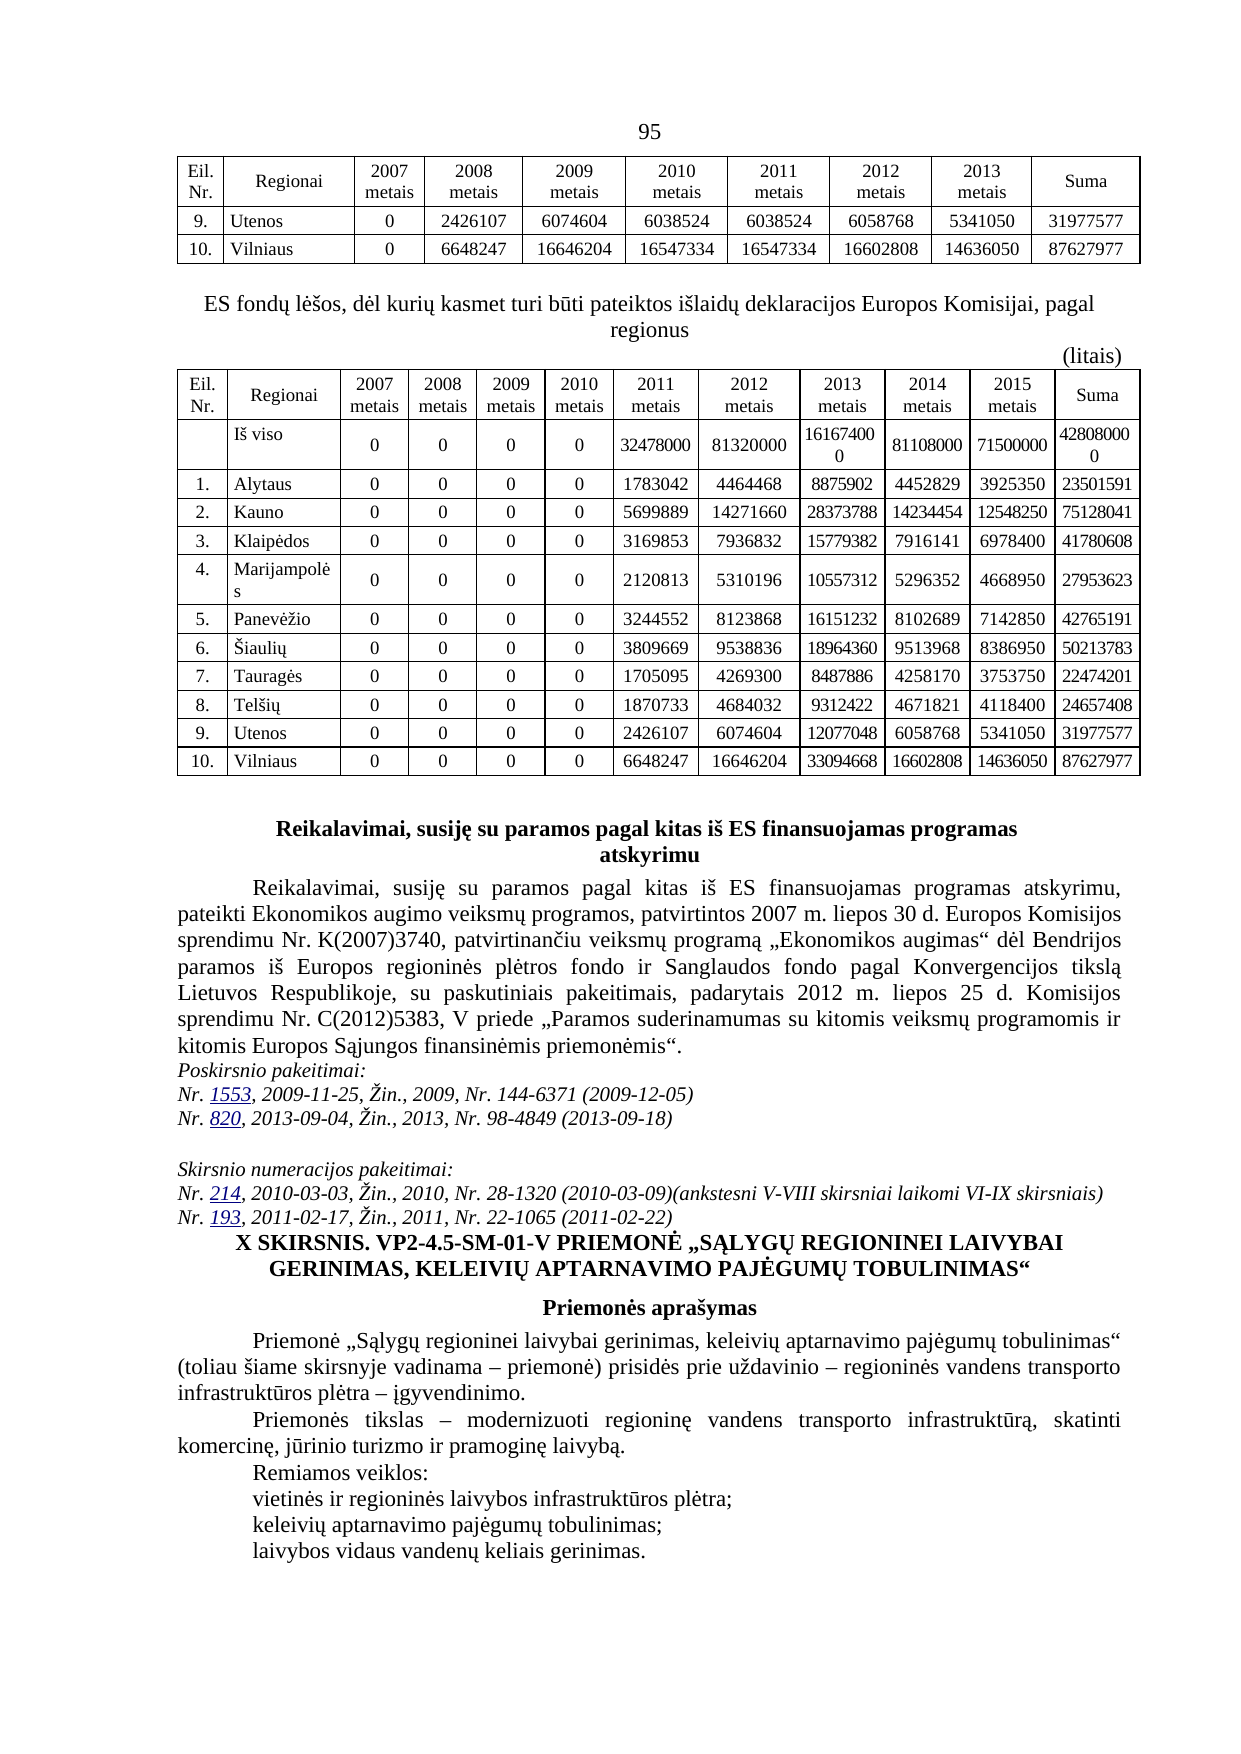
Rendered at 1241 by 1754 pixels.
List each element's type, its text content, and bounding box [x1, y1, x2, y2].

table_cell 31977577 [1056, 719, 1139, 746]
table_cell 16547334 [728, 235, 829, 262]
table_cell 16602808 [830, 235, 931, 262]
table_cell 9. [178, 207, 223, 234]
table_cell 5296352 [886, 555, 969, 604]
table_cell Utenos [228, 719, 340, 746]
table_cell 18964360 [801, 634, 884, 661]
table_cell 28373788 [801, 499, 884, 526]
table_cell 24657408 [1056, 691, 1139, 718]
table_cell 0 [546, 605, 613, 633]
table_cell 1783042 [614, 470, 698, 497]
table_cell 10. [178, 748, 227, 775]
table_cell 4671821 [886, 691, 969, 718]
table_cell 9. [178, 719, 227, 746]
text keleivių aptarnavimo pajėgumų tobulinimas; [177, 1511, 1122, 1538]
table_cell 0 [409, 719, 476, 746]
table_cell 0 [355, 207, 424, 234]
table_cell 0 [409, 662, 476, 689]
table_cell 75128041 [1056, 499, 1139, 526]
table_cell Vilniaus [224, 235, 354, 262]
table_cell 87627977 [1056, 748, 1139, 775]
text Priemonės tikslas – modernizuoti regioninę vandens transporto infrastruktūrą, skatinti komercinę, jūrinio turizmo ir pramoginę laivybą. [177, 1406, 1122, 1458]
table_cell 5310196 [699, 555, 799, 604]
table_cell 5341050 [971, 719, 1054, 746]
table_cell 0 [341, 499, 408, 526]
table_cell 16602808 [886, 748, 969, 775]
table_cell 0 [546, 662, 613, 689]
table_cell Marijampolės [228, 555, 340, 604]
table_cell Telšių [228, 691, 340, 718]
table_cell 0 [341, 420, 408, 469]
table_cell 0 [341, 691, 408, 718]
text Reikalavimai, susiję su paramos pagal kitas iš ES finansuojamas programas atskyrimu [177, 788, 1122, 867]
table_cell 3753750 [971, 662, 1054, 689]
table_cell 16646204 [699, 748, 799, 775]
table_cell 0 [341, 719, 408, 746]
table_cell 22474201 [1056, 662, 1139, 689]
text vietinės ir regioninės laivybos infrastruktūros plėtra; [177, 1485, 1122, 1511]
table_cell [178, 420, 227, 469]
table_header Eil. Nr. [178, 157, 223, 206]
table_cell 1. [178, 470, 227, 497]
table_cell 0 [477, 662, 544, 689]
table_cell 8487886 [801, 662, 884, 689]
table_cell 6074604 [523, 207, 625, 234]
table_cell Tauragės [228, 662, 340, 689]
table_cell 0 [409, 691, 476, 718]
table_header 2010 metais [626, 157, 727, 206]
table_cell 42765191 [1056, 605, 1139, 633]
table_cell 4452829 [886, 470, 969, 497]
table_cell 0 [341, 662, 408, 689]
table_header 2012 metais [830, 157, 931, 206]
table_cell 71500000 [971, 420, 1054, 469]
text Nr. 1553, 2009-11-25, Žin., 2009, Nr. 144-6371 (2009-12-05) [177, 1082, 1122, 1106]
table_header Suma [1032, 157, 1139, 206]
table_cell Alytaus [228, 470, 340, 497]
table_header 2007 metais [341, 370, 408, 419]
table_cell 10. [178, 235, 223, 262]
table_cell 8102689 [886, 605, 969, 633]
table_cell 16646204 [523, 235, 625, 262]
table_cell 0 [341, 605, 408, 633]
table_cell 2120813 [614, 555, 698, 604]
table_cell 0 [477, 605, 544, 633]
table_cell 0 [546, 420, 613, 469]
table_cell 15779382 [801, 527, 884, 554]
table_cell 3925350 [971, 470, 1054, 497]
table_cell 0 [546, 527, 613, 554]
table_cell 6648247 [614, 748, 698, 775]
table_cell Utenos [224, 207, 354, 234]
table_cell 6. [178, 634, 227, 661]
table_cell 7916141 [886, 527, 969, 554]
text Nr. 820, 2013-09-04, Žin., 2013, Nr. 98-4849 (2013-09-18) [177, 1106, 1122, 1130]
table_cell 1870733 [614, 691, 698, 718]
table_cell 10557312 [801, 555, 884, 604]
table_cell 6648247 [425, 235, 522, 262]
table_cell 9312422 [801, 691, 884, 718]
table_cell 3809669 [614, 634, 698, 661]
table_header 2010 metais [546, 370, 613, 419]
table_cell 0 [409, 748, 476, 775]
table_cell 3. [178, 527, 227, 554]
table_cell 428080000 [1056, 420, 1139, 469]
table_cell 8875902 [801, 470, 884, 497]
table_header 2015 metais [971, 370, 1054, 419]
table_cell 6038524 [626, 207, 727, 234]
table_cell 8123868 [699, 605, 799, 633]
table_cell 0 [341, 555, 408, 604]
table_cell 6038524 [728, 207, 829, 234]
table_cell 0 [546, 691, 613, 718]
table_header 2013 metais [801, 370, 884, 419]
table_cell 7936832 [699, 527, 799, 554]
table_cell 8. [178, 691, 227, 718]
table_header 2009 metais [477, 370, 544, 419]
table_cell 5341050 [932, 207, 1031, 234]
table_cell 0 [477, 420, 544, 469]
table_cell 6074604 [699, 719, 799, 746]
subtitle X SKIRSNIS. VP2-4.5-SM-01-V priemonė „SĄLYGŲ REGIONINEI LAIVYBAI GERINIMAS, KELEIVIŲ APTARNAVIMO PAJĖGUMŲ TOBULINIMAS“ [177, 1229, 1122, 1282]
table_cell 0 [546, 748, 613, 775]
table_cell 5699889 [614, 499, 698, 526]
table_cell 41780608 [1056, 527, 1139, 554]
table_cell 0 [477, 527, 544, 554]
table_header 2013 metais [932, 157, 1031, 206]
table_cell 9513968 [886, 634, 969, 661]
table_cell 0 [341, 527, 408, 554]
text Poskirsnio pakeitimai: [177, 1058, 1122, 1082]
table_cell 14234454 [886, 499, 969, 526]
table_cell 4. [178, 555, 227, 604]
table_cell 0 [546, 634, 613, 661]
table_cell 4464468 [699, 470, 799, 497]
table_cell Klaipėdos [228, 527, 340, 554]
table_cell 6058768 [830, 207, 931, 234]
table_cell 4258170 [886, 662, 969, 689]
table_cell 0 [409, 420, 476, 469]
table_cell 6978400 [971, 527, 1054, 554]
table_cell 3244552 [614, 605, 698, 633]
table_cell 4668950 [971, 555, 1054, 604]
table_cell 0 [409, 527, 476, 554]
table_header 2009 metais [523, 157, 625, 206]
table_cell 23501591 [1056, 470, 1139, 497]
table_cell 4269300 [699, 662, 799, 689]
table_cell 4684032 [699, 691, 799, 718]
table_cell Panevėžio [228, 605, 340, 633]
table_cell 16547334 [626, 235, 727, 262]
table_cell 2426107 [425, 207, 522, 234]
table_cell 0 [477, 470, 544, 497]
table_header 2014 metais [886, 370, 969, 419]
text Nr. 214, 2010-03-03, Žin., 2010, Nr. 28-1320 (2010-03-09)(ankstesni V-VIII skirsniai laikomi VI-IX skirsniais) [177, 1181, 1122, 1205]
table_cell 0 [546, 499, 613, 526]
table_cell 2426107 [614, 719, 698, 746]
table_header Suma [1056, 370, 1139, 419]
text Skirsnio numeracijos pakeitimai: [177, 1157, 1122, 1181]
table_cell 3169853 [614, 527, 698, 554]
table_cell 0 [409, 470, 476, 497]
text Remiamos veiklos: [177, 1458, 1122, 1485]
table_cell 0 [355, 235, 424, 262]
text Priemonė „Sąlygų regioninei laivybai gerinimas, keleivių aptarnavimo pajėgumų tobulinimas“ (toliau šiame skirsnyje vadinama – priemonė) prisidės prie uždavinio – regioninės vandens transporto infrastruktūros plėtra – įgyvendinimo. [177, 1327, 1122, 1406]
table_cell 31977577 [1032, 207, 1139, 234]
table_cell 12548250 [971, 499, 1054, 526]
table_cell Šiaulių [228, 634, 340, 661]
table_cell 14636050 [971, 748, 1054, 775]
table_cell 0 [477, 555, 544, 604]
table_cell Kauno [228, 499, 340, 526]
table_header Eil. Nr. [178, 370, 227, 419]
table_cell 5. [178, 605, 227, 633]
table_cell Iš viso [228, 420, 340, 469]
table_header 2011 metais [728, 157, 829, 206]
table_cell 0 [477, 691, 544, 718]
table_cell 0 [477, 719, 544, 746]
table_cell 7. [178, 662, 227, 689]
table_cell 9538836 [699, 634, 799, 661]
table_cell 27953623 [1056, 555, 1139, 604]
table_header Regionai [224, 157, 354, 206]
table_cell 161674000 [801, 420, 884, 469]
table_cell 0 [341, 470, 408, 497]
table_cell 14636050 [932, 235, 1031, 262]
table_header 2007 metais [355, 157, 424, 206]
table_cell 0 [546, 470, 613, 497]
table_header 2008 metais [409, 370, 476, 419]
text Nr. 193, 2011-02-17, Žin., 2011, Nr. 22-1065 (2011-02-22) [177, 1205, 1122, 1229]
table_cell 0 [341, 748, 408, 775]
table_header Regionai [228, 370, 340, 419]
table_cell 8386950 [971, 634, 1054, 661]
table_cell 87627977 [1032, 235, 1139, 262]
table_cell 32478000 [614, 420, 698, 469]
text Reikalavimai, susiję su paramos pagal kitas iš ES finansuojamas programas atskyrimu, pateikti Ekonomikos augimo veiksmų programos, patvirtintos 2007 m. liepos 30 d. Europos Komisijos sprendimu Nr. K(2007)3740, patvirtinančiu veiksmų programą „Ekonomikos augimas“ dėl Bendrijos paramos iš Europos regioninės plėtros fondo ir Sanglaudos fondo pagal Konvergencijos tikslą Lietuvos Respublikoje, su paskutiniais pakeitimais, padarytais 2012 m. liepos 25 d. Komisijos sprendimu Nr. C(2012)5383, V priede „Paramos suderinamumas su kitomis veiksmų programomis ir kitomis Europos Sąjungos finansinėmis priemonėmis“. [177, 874, 1122, 1058]
table_cell 0 [546, 555, 613, 604]
table_cell 6058768 [886, 719, 969, 746]
table_cell 0 [477, 634, 544, 661]
table_cell 0 [409, 605, 476, 633]
table_cell 12077048 [801, 719, 884, 746]
table_cell 4118400 [971, 691, 1054, 718]
text ES fondų lėšos, dėl kurių kasmet turi būti pateiktos išlaidų deklaracijos Europos Komisijai, pagal regionus [177, 290, 1122, 343]
table_cell 14271660 [699, 499, 799, 526]
table_cell 0 [409, 555, 476, 604]
table_cell 0 [409, 499, 476, 526]
table_cell 2. [178, 499, 227, 526]
table_header 2008 metais [425, 157, 522, 206]
table_cell 16151232 [801, 605, 884, 633]
text Priemonės aprašymas [177, 1294, 1122, 1321]
table_cell 0 [477, 748, 544, 775]
table_cell 1705095 [614, 662, 698, 689]
table_cell Vilniaus [228, 748, 340, 775]
table_header 2012 metais [699, 370, 799, 419]
text laivybos vidaus vandenų keliais gerinimas. [177, 1538, 1122, 1564]
table_cell 81108000 [886, 420, 969, 469]
table_header 2011 metais [614, 370, 698, 419]
table_cell 0 [546, 719, 613, 746]
table_cell 50213783 [1056, 634, 1139, 661]
table_cell 81320000 [699, 420, 799, 469]
table_cell 7142850 [971, 605, 1054, 633]
table_cell 0 [477, 499, 544, 526]
table_cell 0 [341, 634, 408, 661]
table_cell 0 [409, 634, 476, 661]
text (litais) [177, 343, 1122, 369]
table_cell 33094668 [801, 748, 884, 775]
